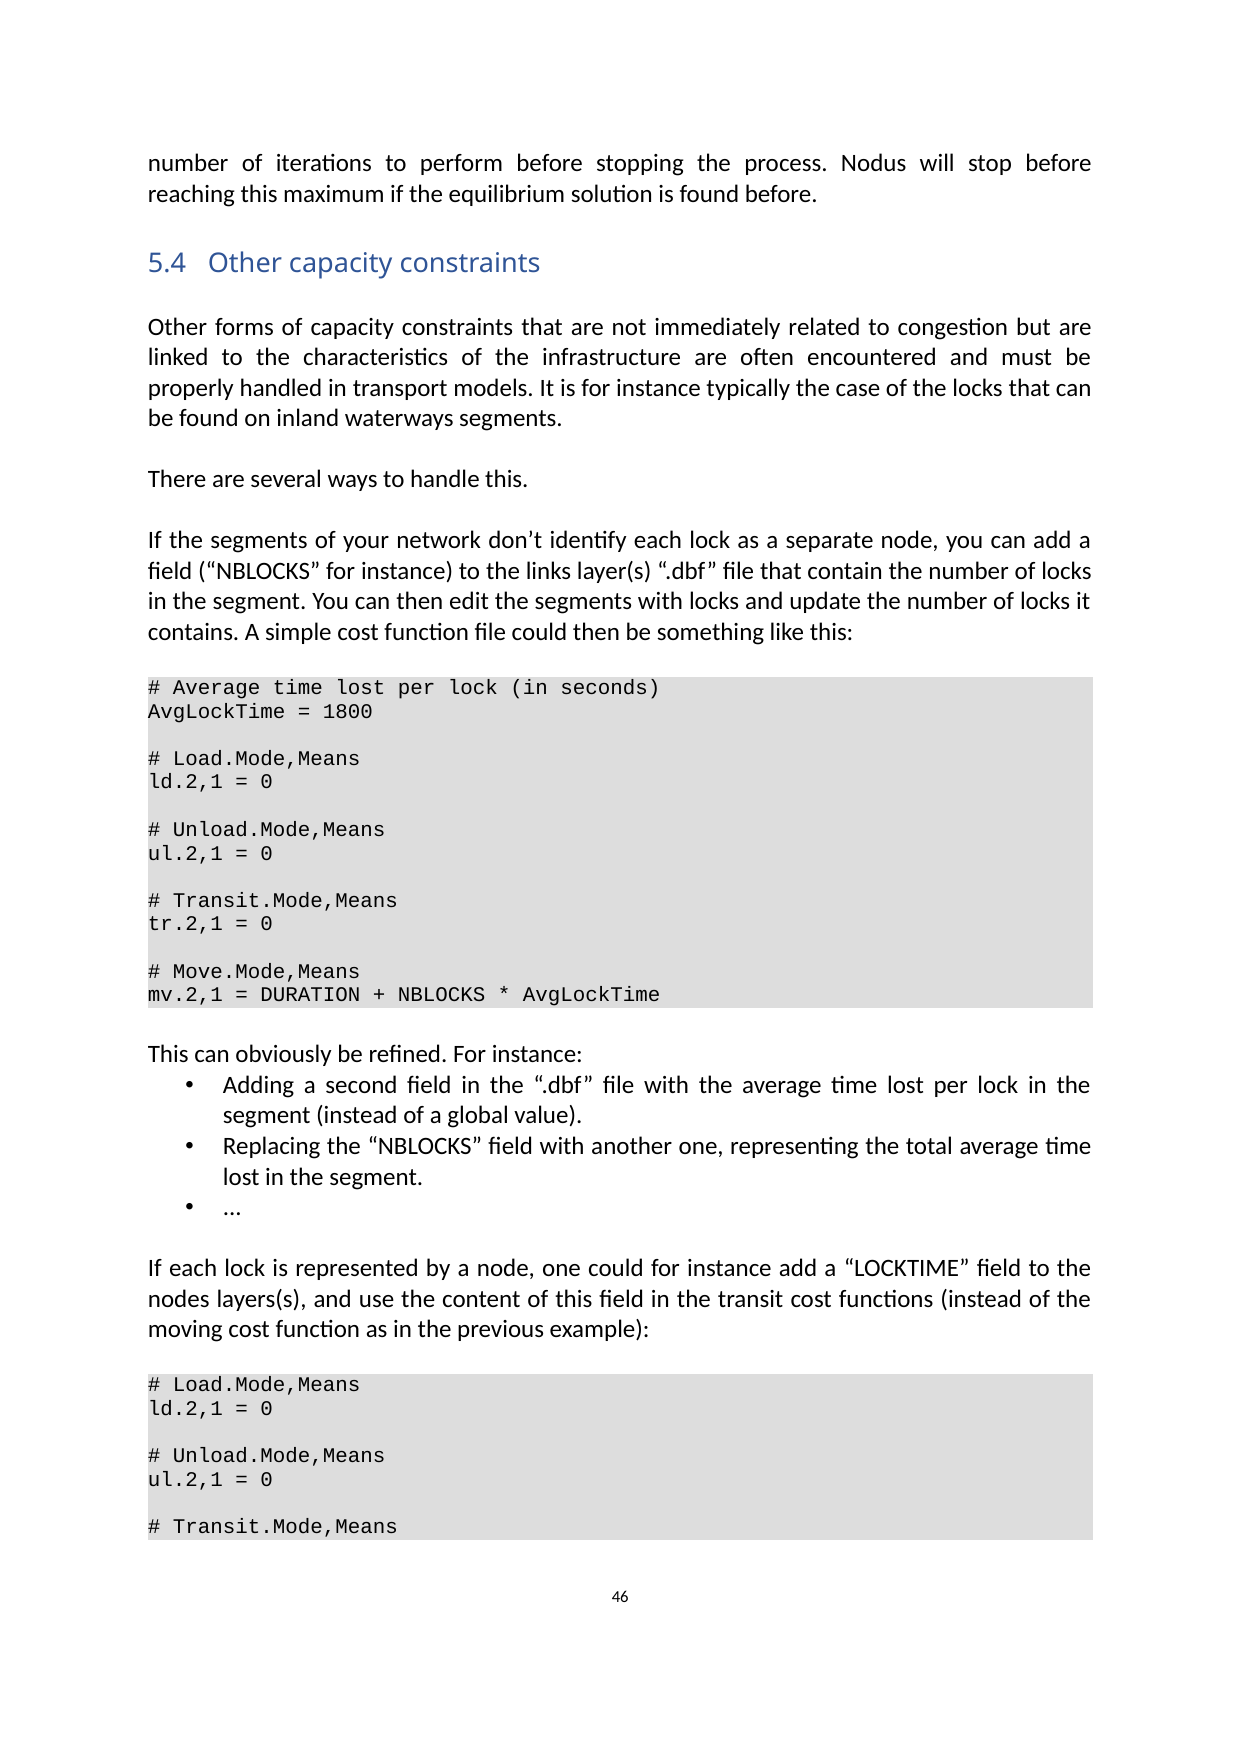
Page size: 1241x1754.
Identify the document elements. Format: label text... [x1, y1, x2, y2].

text There are several ways to handle this. [148, 463, 1093, 494]
text # Average time lost per lock (in seconds) [148, 677, 1093, 701]
text # Load.Mode,Means [148, 1374, 1093, 1398]
text # Move.Mode,Means [148, 961, 1093, 984]
list Replacing the “NBLOCKS” field with another one, representing the total average time lost in the segment. [185, 1130, 1093, 1191]
text ul.2,1 = 0 [148, 1469, 1093, 1492]
text # Transit.Mode,Means [148, 890, 1093, 913]
text If the segments of your network don’t identify each lock as a separate node, you can add a field (“NBLOCKS” for instance) to the links layer(s) “.dbf” file that contain the number of locks in the segment. You can then edit the segments with locks and update the number of locks it contains. A simple cost function file could then be something like this: [148, 524, 1093, 646]
list ... [185, 1191, 1093, 1222]
text If each lock is represented by a node, one could for instance add a “LOCKTIME” field to the nodes layers(s), and use the content of this field in the transit cost functions (instead of the moving cost function as in the previous example): [148, 1252, 1093, 1344]
text ul.2,1 = 0 [148, 842, 1093, 866]
text mv.2,1 = DURATION + NBLOCKS * AvgLockTime [148, 984, 1093, 1008]
text # Unload.Mode,Means [148, 819, 1093, 842]
text number of iterations to perform before stopping the process. Nodus will stop before reaching this maximum if the equilibrium solution is found before. [148, 148, 1093, 209]
text # Unload.Mode,Means [148, 1445, 1093, 1469]
text # Load.Mode,Means [148, 748, 1093, 772]
text This can obviously be refined. For instance: [148, 1038, 1093, 1069]
list Adding a second field in the “.dbf” file with the average time lost per lock in the segment (instead of a global value). [185, 1069, 1093, 1130]
subtitle Other capacity constraints [148, 243, 1093, 280]
text # Transit.Mode,Means [148, 1516, 1093, 1540]
text ld.2,1 = 0 [148, 772, 1093, 795]
text ld.2,1 = 0 [148, 1398, 1093, 1422]
text tr.2,1 = 0 [148, 913, 1093, 937]
text Other forms of capacity constraints that are not immediately related to congestion but are linked to the characteristics of the infrastructure are often encountered and must be properly handled in transport models. It is for instance typically the case of the locks that can be found on inland waterways segments. [148, 311, 1093, 433]
text AvgLockTime = 1800 [148, 701, 1093, 724]
